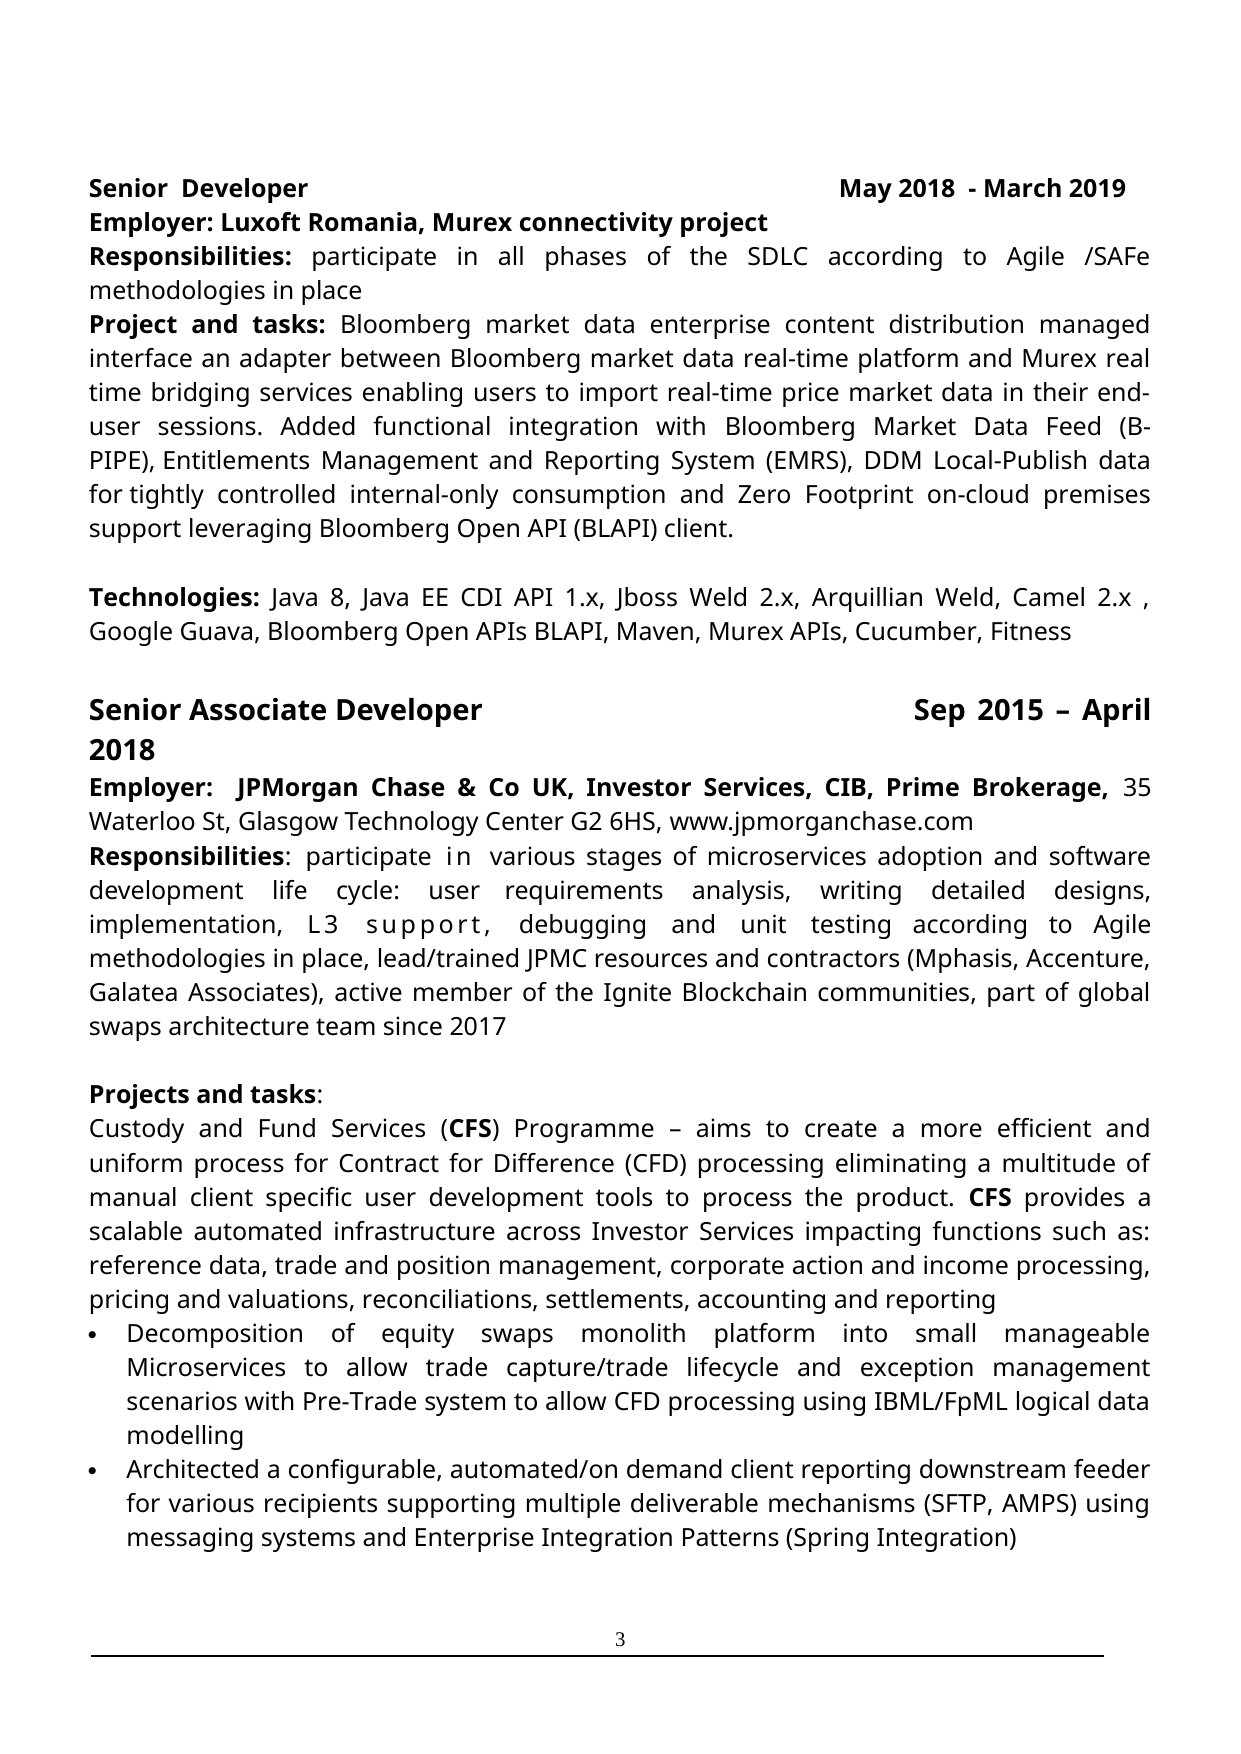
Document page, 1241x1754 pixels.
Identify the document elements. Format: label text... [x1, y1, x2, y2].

list Decomposition of equity swaps monolith platform into small manageable Microservices to allow trade capture/trade lifecycle and exception management scenarios with Pre-Trade system to allow CFD processing using IBML/FpML logical data modelling [89, 1316, 1152, 1452]
text Project and tasks: Bloomberg market data enterprise content distribution managed interface an adapter between Bloomberg market data real-time platform and Murex real time bridging services enabling users to import real-time price market data in their end-user sessions. Added functional integration with Bloomberg Market Data Feed (B-PIPE), Entitlements Management and Reporting System (EMRS), DDM Local-Publish data for tightly controlled internal-only consumption and Zero Footprint on-cloud premises support leveraging Bloomberg Open API (BLAPI) client. [89, 307, 1152, 545]
text Senior Associate Developer Sep 2015 – April 2018 [89, 689, 1152, 768]
text Responsibilities: participate in various stages of microservices adoption and software development life cycle: user requirements analysis, writing detailed designs, implementation, L3 support, debugging and unit testing according to Agile methodologies in place, lead/trained JPMC resources and contractors (Mphasis, Accenture, Galatea Associates), active member of the Ignite Blockchain communities, part of global swaps architecture team since 2017 [89, 839, 1152, 1043]
text Senior Developer May 2018 - March 2019 [89, 170, 1152, 204]
text Employer: JPMorgan Chase & Co UK, Investor Services, CIB, Prime Brokerage, 35 Waterloo St, Glasgow Technology Center G2 6HS, www.jpmorganchase.com [89, 769, 1152, 838]
text Employer: Luxoft Romania, Murex connectivity project [89, 204, 1152, 238]
text Projects and tasks: [89, 1077, 1152, 1111]
text Responsibilities: participate in all phases of the SDLC according to Agile /SAFe methodologies in place [89, 238, 1152, 307]
text Custody and Fund Services (CFS) Programme – aims to create a more efficient and uniform process for Contract for Difference (CFD) processing eliminating a multitude of manual client specific user development tools to process the product. CFS provides a scalable automated infrastructure across Investor Services impacting functions such as: reference data, trade and position management, corporate action and income processing, pricing and valuations, reconciliations, settlements, accounting and reporting [89, 1111, 1152, 1316]
list Architected a configurable, automated/on demand client reporting downstream feeder for various recipients supporting multiple deliverable mechanisms (SFTP, AMPS) using messaging systems and Enterprise Integration Patterns (Spring Integration) [89, 1452, 1152, 1554]
text Technologies: Java 8, Java EE CDI API 1.x, Jboss Weld 2.x, Arquillian Weld, Camel 2.x , Google Guava, Bloomberg Open APIs BLAPI, Maven, Murex APIs, Cucumber, Fitness [89, 579, 1152, 647]
